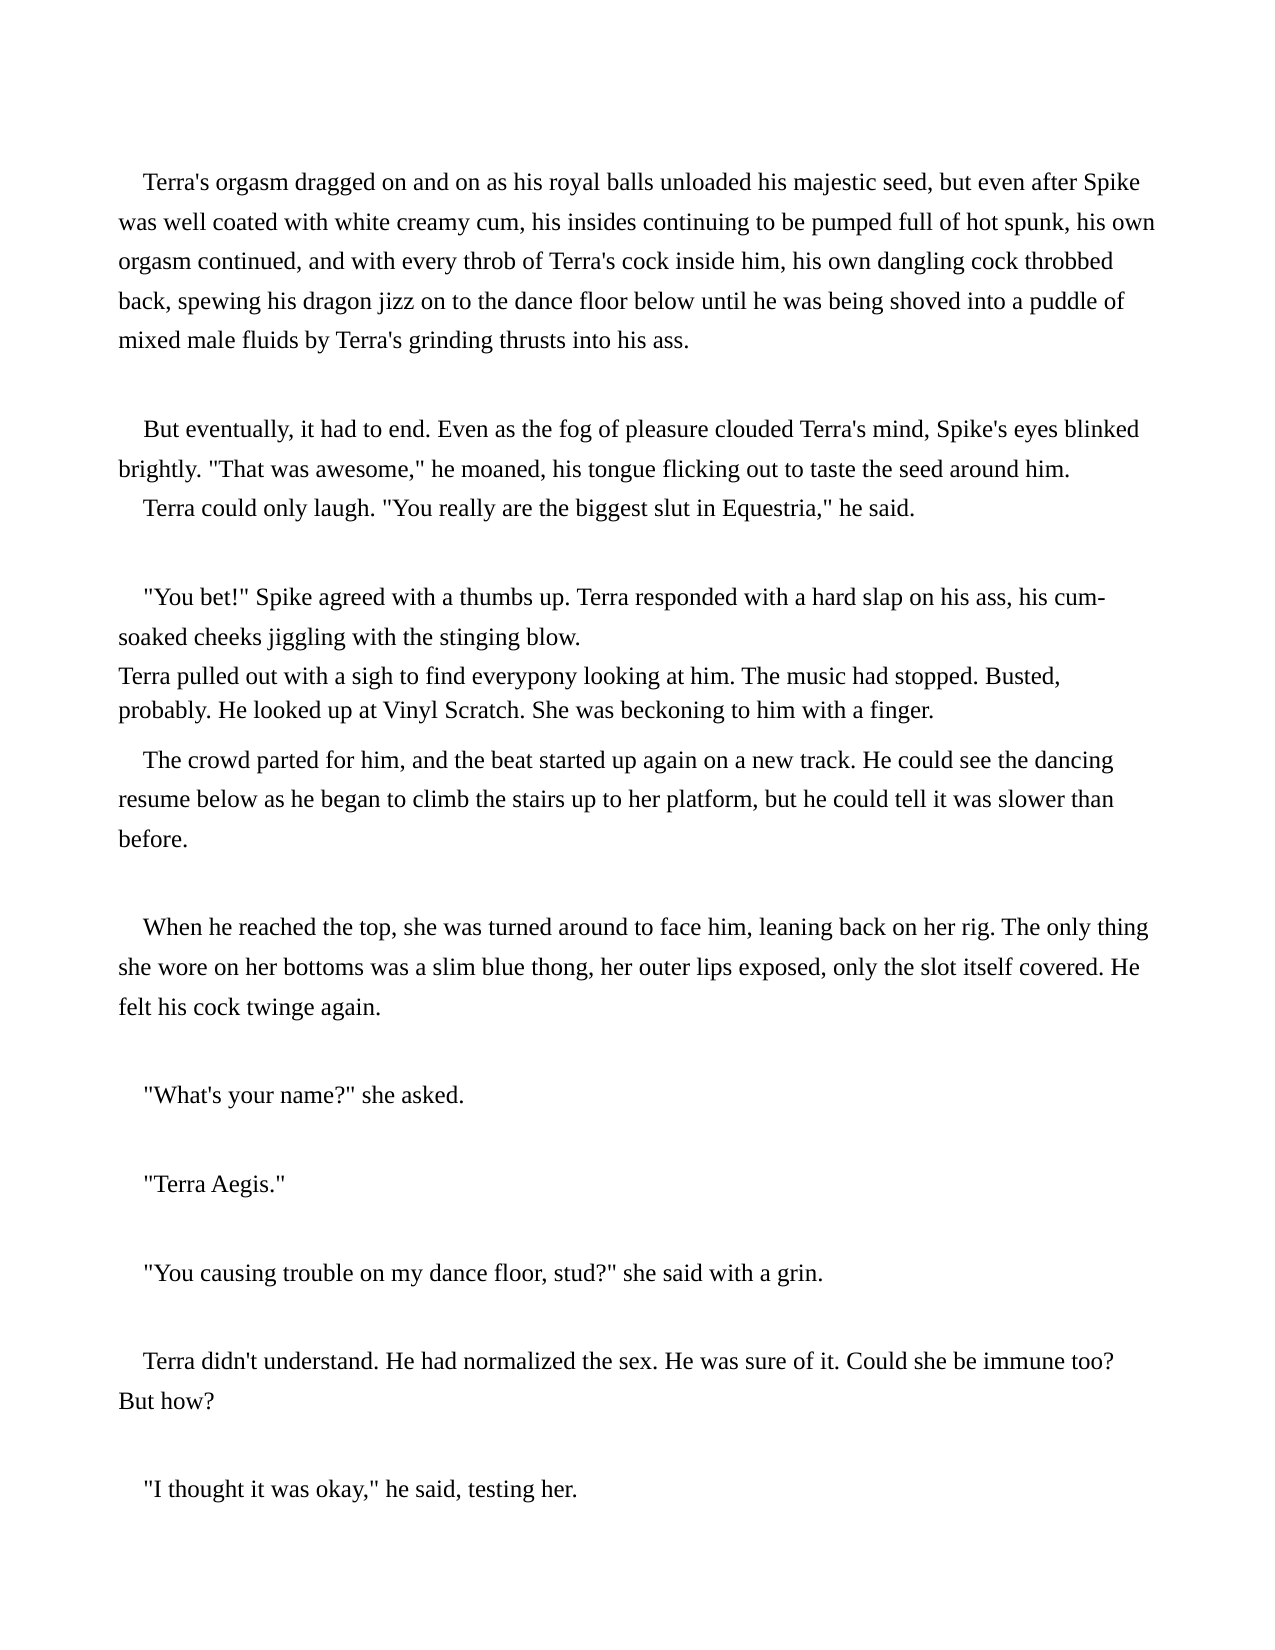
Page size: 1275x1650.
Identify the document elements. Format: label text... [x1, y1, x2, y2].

text The crowd parted for him, and the beat started up again on a new track. He could see the dancing resume below as he began to climb the stairs up to her platform, but he could tell it was slower than before. [118, 745, 1157, 853]
text Terra's orgasm dragged on and on as his royal balls unloaded his majestic seed, but even after Spike was well coated with white creamy cum, his insides continuing to be pumped full of hot spunk, his own orgasm continued, and with every throb of Terra's cock inside him, his own dangling cock throbbed back, spewing his dragon jizz on to the dance floor below until he was being shoved into a puddle of mixed male fluids by Terra's grinding thrusts into his ass. [118, 167, 1157, 354]
text "You causing trouble on my dance floor, stud?" she said with a grin. [118, 1258, 1157, 1286]
text But eventually, it had to end. Even as the fog of pleasure clouded Terra's mind, Spike's eyes blinked brightly. "That was awesome," he moaned, his tongue flicking out to taste the seed around him. [118, 414, 1157, 482]
text "Terra Aegis." [118, 1169, 1157, 1198]
text "You bet!" Spike agreed with a thumbs up. Terra responded with a hard slap on his ass, his cum-soaked cheeks jiggling with the stinging blow. [118, 582, 1157, 650]
text Terra didn't understand. He had normalized the sex. He was sure of it. Could she be immune too? But how? [118, 1346, 1157, 1414]
text When he reached the top, she was turned around to face him, leaning back on her rig. The only thing she wore on her bottoms was a slim blue thong, her outer lips exposed, only the slot itself covered. He felt his cock twinge again. [118, 912, 1157, 1020]
text Terra could only laugh. "You really are the biggest slut in Equestria," he said. [118, 493, 1157, 522]
text Terra pulled out with a sigh to find everypony looking at him. The music had stopped. Busted, probably. He looked up at Vinyl Scratch. She was beckoning to him with a finger. [118, 661, 1157, 724]
text "I thought it was okay," he said, testing her. [118, 1474, 1157, 1503]
text "What's your name?" she asked. [118, 1080, 1157, 1109]
